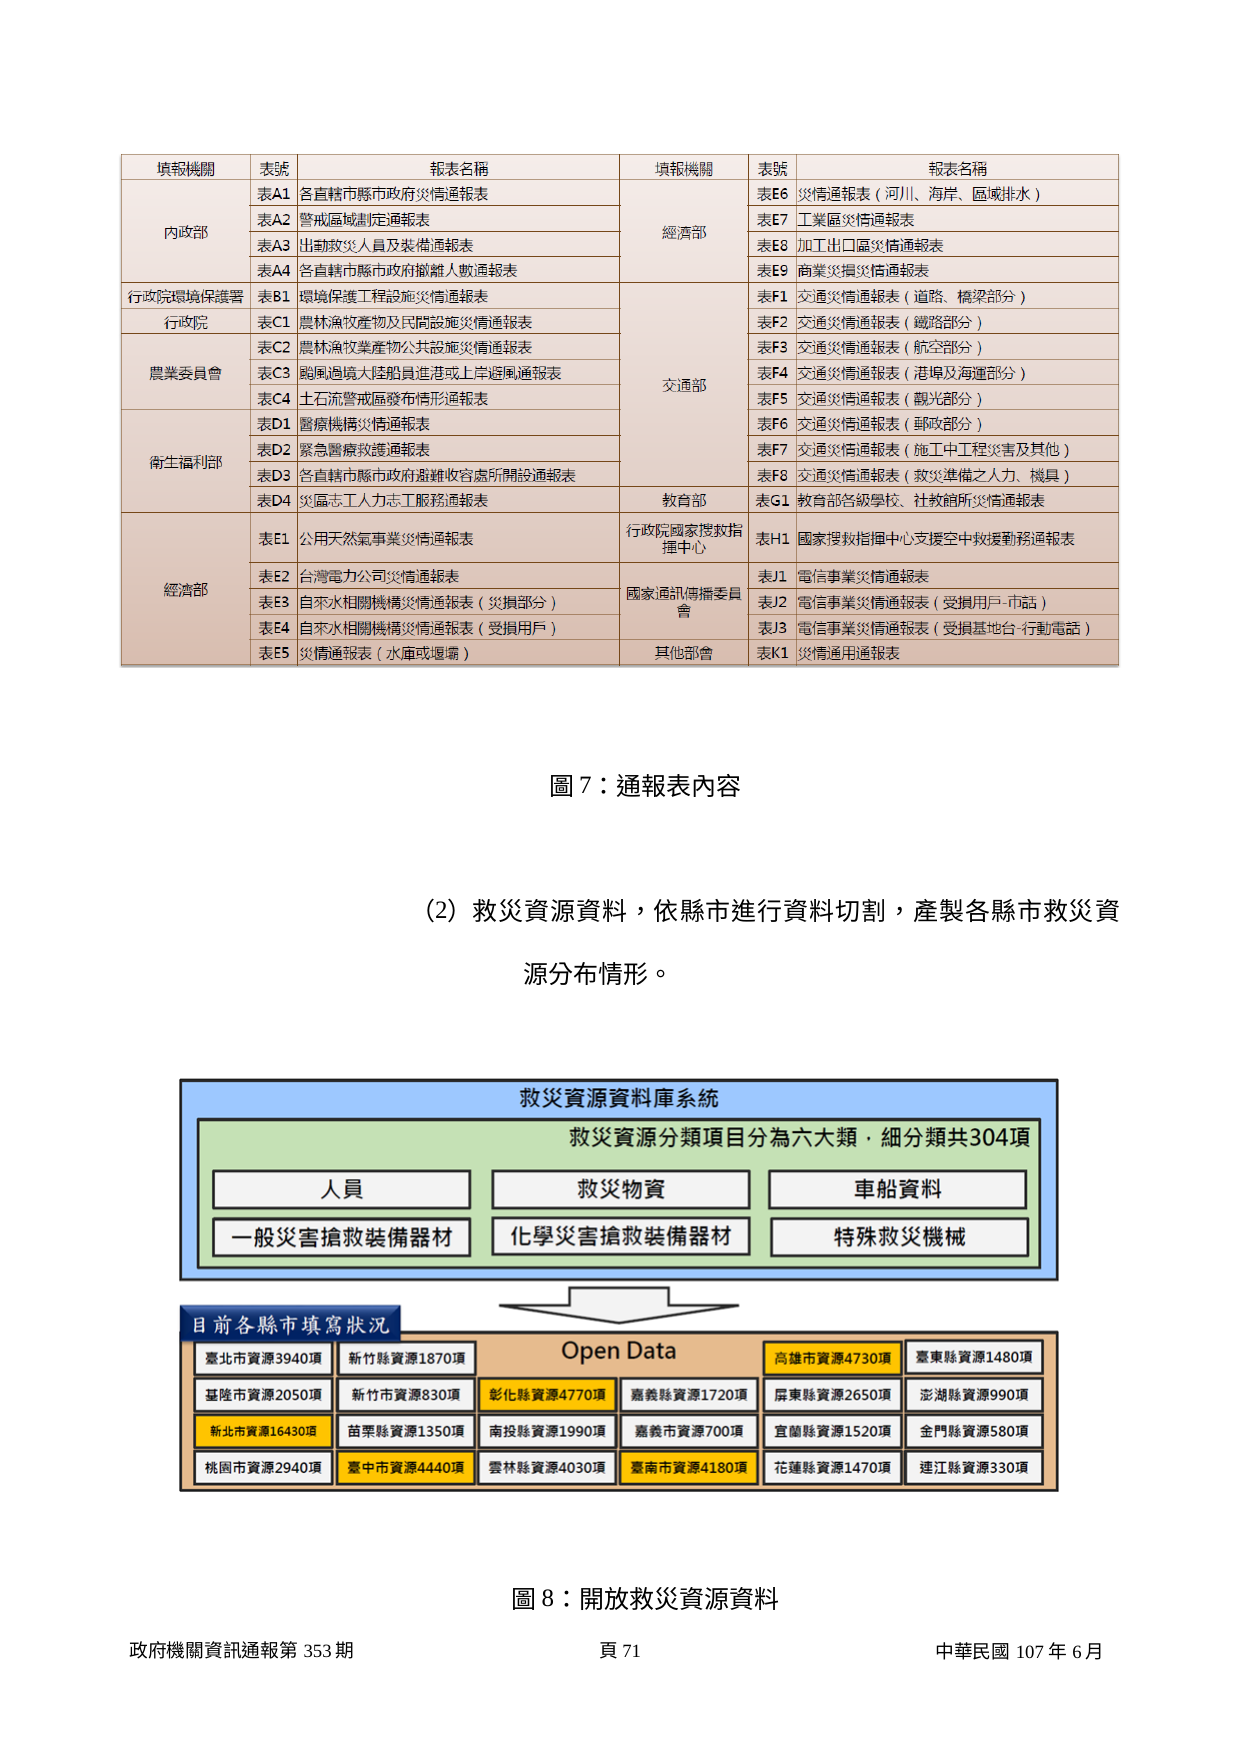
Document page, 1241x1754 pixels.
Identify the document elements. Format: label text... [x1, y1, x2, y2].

text 圖7：通報表內容 [168, 743, 1122, 806]
list 救災資源資料，依縣市進行資料切割，產製各縣市救災資源分布情形。 [410, 868, 1122, 993]
text 圖8：開放救災資源資料 [168, 1556, 1122, 1618]
